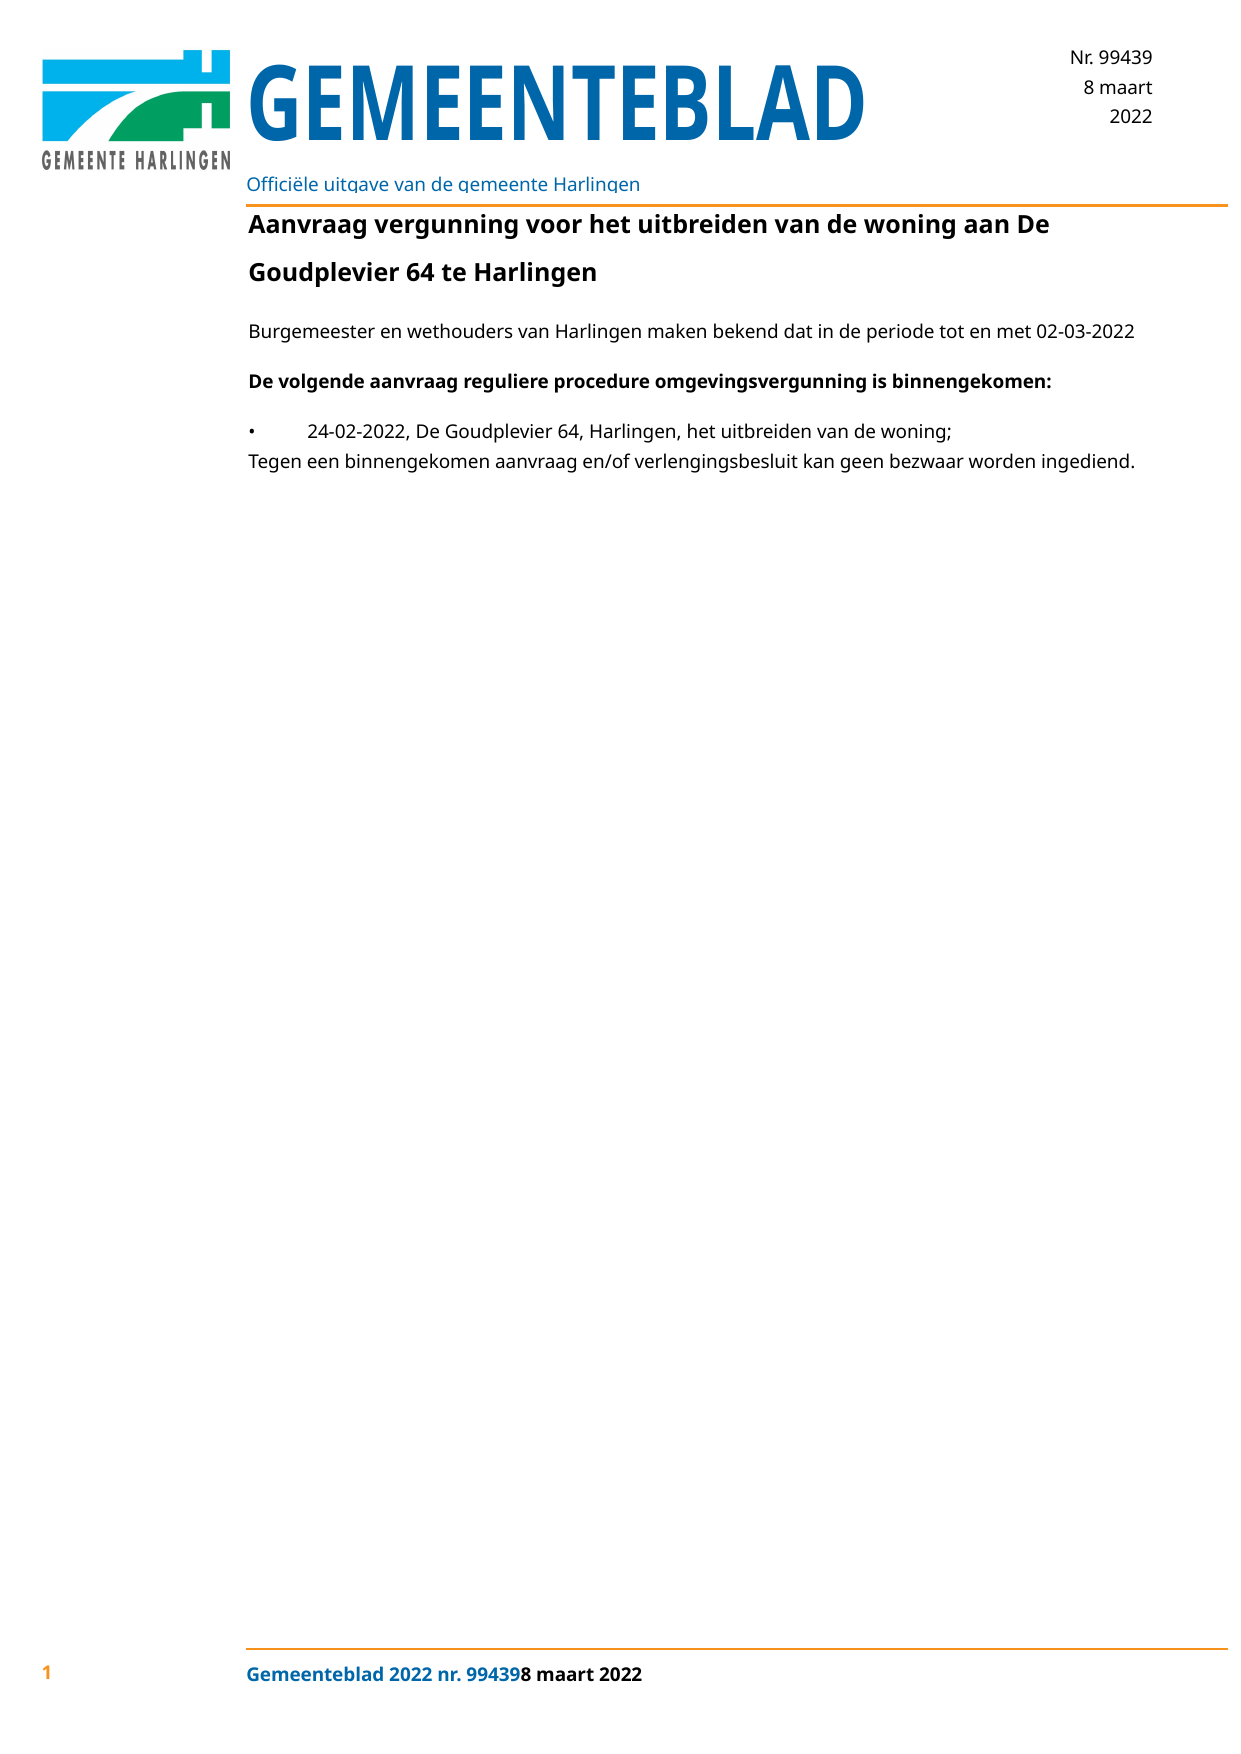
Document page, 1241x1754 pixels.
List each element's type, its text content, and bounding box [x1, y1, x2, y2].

text Aanvraag vergunning voor het uitbreiden van de woning aan De Goudplevier 64 te Harlingen [248, 207, 1152, 288]
list 24-02-2022, De Goudplevier 64, Harlingen, het uitbreiden van de woning; [248, 419, 1152, 444]
picture [41, 47, 231, 172]
text De volgende aanvraag reguliere procedure omgevingsvergunning is binnengekomen: [248, 368, 1152, 394]
text Burgemeester en wethouders van Harlingen maken bekend dat in de periode tot en met 02-03-2022 [248, 318, 1152, 344]
text Tegen een binnengekomen aanvraag en/of verlengingsbesluit kan geen bezwaar worden ingediend. [248, 448, 1152, 474]
